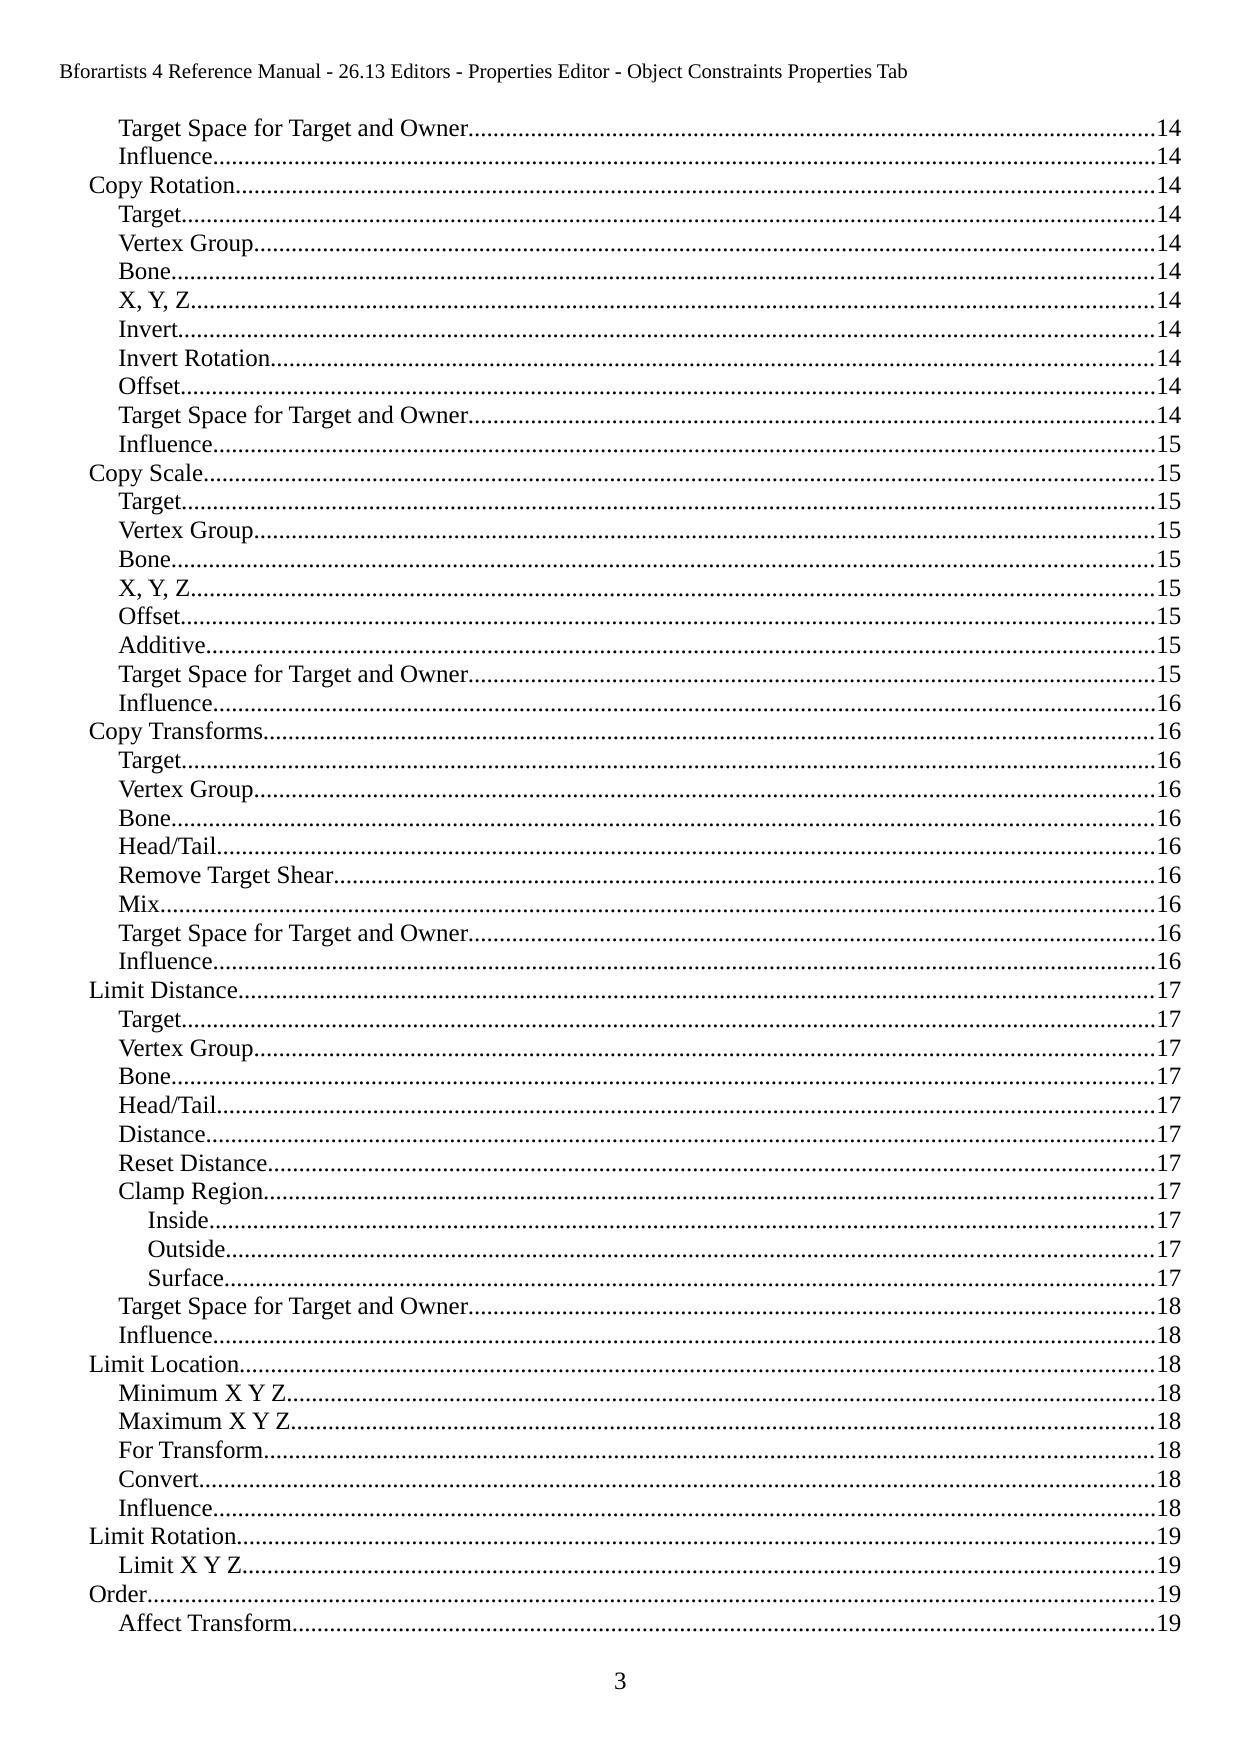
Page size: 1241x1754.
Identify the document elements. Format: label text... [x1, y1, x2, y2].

text Target 16 [118, 745, 1181, 774]
text Distance 17 [118, 1119, 1181, 1148]
text Invert 14 [118, 314, 1181, 343]
text Target Space for Target and Owner 18 [118, 1291, 1181, 1320]
text Reset Distance 17 [118, 1148, 1181, 1176]
text Outside 17 [147, 1234, 1181, 1263]
text Vertex Group 17 [118, 1033, 1181, 1061]
text X, Y, Z 14 [118, 285, 1181, 314]
text Remove Target Shear 16 [118, 860, 1181, 889]
text Invert Rotation 14 [118, 343, 1181, 371]
text Vertex Group 14 [118, 228, 1181, 256]
text Offset 14 [118, 371, 1181, 400]
text Convert 18 [118, 1464, 1181, 1493]
text Additive 15 [118, 630, 1181, 659]
text Target Space for Target and Owner 14 [118, 400, 1181, 429]
text Target 15 [118, 486, 1181, 515]
text Limit Rotation 19 [88, 1521, 1181, 1550]
text Mix 16 [118, 889, 1181, 918]
text Copy Transforms 16 [88, 716, 1181, 745]
text Inside 17 [147, 1205, 1181, 1234]
text Influence 16 [118, 688, 1181, 716]
text Maximum X Y Z 18 [118, 1406, 1181, 1435]
text Head/Tail 16 [118, 831, 1181, 860]
text Bone 17 [118, 1061, 1181, 1090]
text Surface 17 [147, 1263, 1181, 1291]
text Minimum X Y Z 18 [118, 1378, 1181, 1406]
text Limit Distance 17 [88, 975, 1181, 1004]
text Target Space for Target and Owner 15 [118, 659, 1181, 688]
text Bone 15 [118, 544, 1181, 573]
text Target Space for Target and Owner 16 [118, 918, 1181, 946]
text Bone 14 [118, 256, 1181, 285]
text Target 17 [118, 1004, 1181, 1033]
text Influence 18 [118, 1320, 1181, 1349]
text Affect Transform 19 [118, 1608, 1181, 1636]
text Vertex Group 16 [118, 774, 1181, 803]
text Order 19 [88, 1579, 1181, 1608]
text X, Y, Z 15 [118, 573, 1181, 601]
text Offset 15 [118, 601, 1181, 630]
text Limit Location 18 [88, 1349, 1181, 1378]
text Influence 16 [118, 946, 1181, 975]
text For Transform 18 [118, 1435, 1181, 1464]
text Influence 14 [118, 141, 1181, 170]
text Copy Rotation 14 [88, 170, 1181, 199]
text Influence 15 [118, 429, 1181, 458]
text Vertex Group 15 [118, 515, 1181, 544]
text Head/Tail 17 [118, 1090, 1181, 1119]
text Influence 18 [118, 1493, 1181, 1521]
text Clamp Region 17 [118, 1176, 1181, 1205]
text Limit X Y Z 19 [118, 1550, 1181, 1579]
text Bone 16 [118, 803, 1181, 831]
text Copy Scale 15 [88, 458, 1181, 486]
text Target 14 [118, 199, 1181, 228]
text Target Space for Target and Owner 14 [118, 113, 1181, 141]
